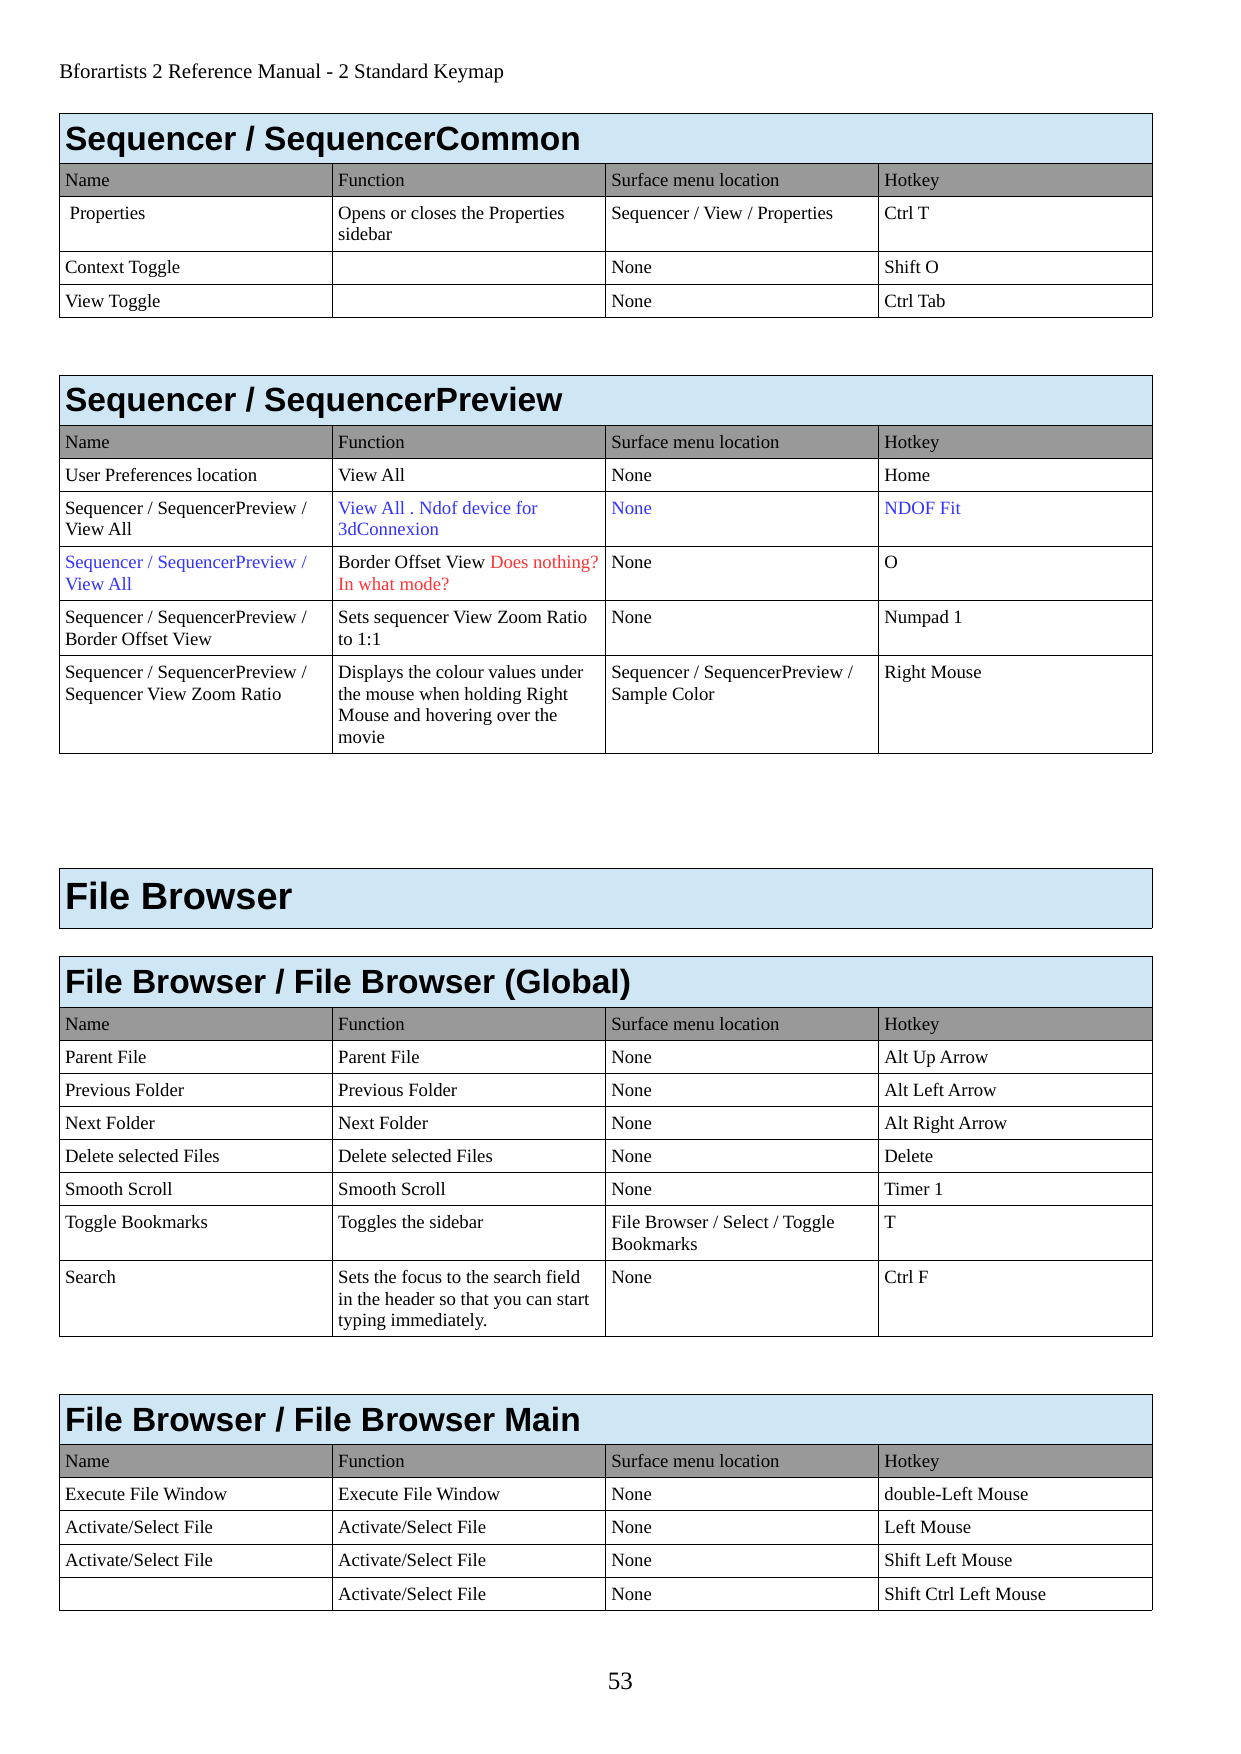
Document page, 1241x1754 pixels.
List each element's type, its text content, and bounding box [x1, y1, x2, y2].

table_cell None [606, 1074, 878, 1106]
table_cell Function [333, 164, 605, 196]
table_cell Surface menu location [606, 1008, 878, 1040]
table_cell Numpad 1 [879, 601, 1152, 655]
table_cell View All [333, 459, 605, 491]
table_cell Sequencer / SequencerPreview / Sample Color [606, 656, 878, 753]
table_cell NDOF Fit [879, 492, 1152, 546]
table_cell Sets sequencer View Zoom Ratio to 1:1 [333, 601, 605, 655]
table_cell Shift Ctrl Left Mouse [879, 1578, 1152, 1610]
table_cell [333, 252, 605, 284]
table_cell Parent File [60, 1041, 332, 1073]
table_cell None [606, 285, 878, 317]
table_cell Hotkey [879, 426, 1152, 458]
table_cell Function [333, 1445, 605, 1477]
table_cell Properties [60, 197, 332, 251]
table_cell User Preferences location [60, 459, 332, 491]
table_cell [333, 285, 605, 317]
table_cell Function [333, 426, 605, 458]
table_cell Name [60, 164, 332, 196]
table_cell Previous Folder [60, 1074, 332, 1106]
table_cell Border Offset View Does nothing? In what mode? [333, 547, 605, 600]
table_cell Execute File Window [333, 1478, 605, 1510]
table_header File Browser [60, 869, 1152, 928]
table_cell Sequencer / SequencerPreview / Sequencer View Zoom Ratio [60, 656, 332, 753]
table_cell Surface menu location [606, 1445, 878, 1477]
table_cell Name [60, 1445, 332, 1477]
table_cell Delete selected Files [60, 1140, 332, 1172]
table_cell double-Left Mouse [879, 1478, 1152, 1510]
table_cell Ctrl T [879, 197, 1152, 251]
table_cell Toggle Bookmarks [60, 1206, 332, 1260]
table_cell Activate/Select File [333, 1511, 605, 1543]
table_cell Hotkey [879, 1008, 1152, 1040]
table_cell None [606, 1261, 878, 1336]
table_cell Next Folder [333, 1107, 605, 1139]
table_cell [60, 1578, 332, 1610]
table_cell Surface menu location [606, 426, 878, 458]
table_cell Right Mouse [879, 656, 1152, 753]
table_cell Name [60, 1008, 332, 1040]
table_cell None [606, 1107, 878, 1139]
table_cell Smooth Scroll [60, 1173, 332, 1205]
table_cell View All . Ndof device for 3dConnexion [333, 492, 605, 546]
table_cell Alt Right Arrow [879, 1107, 1152, 1139]
table_cell Hotkey [879, 164, 1152, 196]
table_cell Smooth Scroll [333, 1173, 605, 1205]
table_cell None [606, 1041, 878, 1073]
table_cell Execute File Window [60, 1478, 332, 1510]
table_cell Opens or closes the Properties sidebar [333, 197, 605, 251]
table_cell Toggles the sidebar [333, 1206, 605, 1260]
table_cell Context Toggle [60, 252, 332, 284]
table_cell File Browser / Select / Toggle Bookmarks [606, 1206, 878, 1260]
table_cell None [606, 601, 878, 655]
table_cell Shift O [879, 252, 1152, 284]
table_cell None [606, 1478, 878, 1510]
table_cell None [606, 1545, 878, 1577]
table_cell Alt Up Arrow [879, 1041, 1152, 1073]
table_cell None [606, 459, 878, 491]
table_cell Function [333, 1008, 605, 1040]
table_cell Activate/Select File [333, 1578, 605, 1610]
table_cell Hotkey [879, 1445, 1152, 1477]
table_cell Activate/Select File [333, 1545, 605, 1577]
table_cell Ctrl Tab [879, 285, 1152, 317]
table_cell Sequencer / SequencerPreview / View All [60, 547, 332, 600]
table_cell Previous Folder [333, 1074, 605, 1106]
table_cell Sets the focus to the search field in the header so that you can start typing immediately. [333, 1261, 605, 1336]
table_cell Alt Left Arrow [879, 1074, 1152, 1106]
table_cell None [606, 1173, 878, 1205]
table_cell Activate/Select File [60, 1545, 332, 1577]
table_header Sequencer / SequencerPreview [60, 376, 1152, 425]
table_cell Parent File [333, 1041, 605, 1073]
table_cell None [606, 1511, 878, 1543]
table_header File Browser / File Browser (Global) [60, 957, 1152, 1007]
table_cell Activate/Select File [60, 1511, 332, 1543]
table_cell View Toggle [60, 285, 332, 317]
table_cell Home [879, 459, 1152, 491]
table_cell Search [60, 1261, 332, 1336]
table_header Sequencer / SequencerCommon [60, 114, 1152, 163]
table_cell Sequencer / View / Properties [606, 197, 878, 251]
table_cell Delete selected Files [333, 1140, 605, 1172]
table_cell Delete [879, 1140, 1152, 1172]
table_cell Shift Left Mouse [879, 1545, 1152, 1577]
table_cell None [606, 252, 878, 284]
table_cell None [606, 1578, 878, 1610]
table_cell Surface menu location [606, 164, 878, 196]
table_cell None [606, 547, 878, 600]
table_cell Name [60, 426, 332, 458]
table_cell Ctrl F [879, 1261, 1152, 1336]
table_cell Left Mouse [879, 1511, 1152, 1543]
table_cell Sequencer / SequencerPreview / View All [60, 492, 332, 546]
table_cell Displays the colour values under the mouse when holding Right Mouse and hovering over the movie [333, 656, 605, 753]
table_cell Sequencer / SequencerPreview / Border Offset View [60, 601, 332, 655]
table_cell None [606, 492, 878, 546]
table_cell O [879, 547, 1152, 600]
table_cell Next Folder [60, 1107, 332, 1139]
table_cell Timer 1 [879, 1173, 1152, 1205]
table_header File Browser / File Browser Main [60, 1395, 1152, 1444]
table_cell T [879, 1206, 1152, 1260]
table_cell None [606, 1140, 878, 1172]
